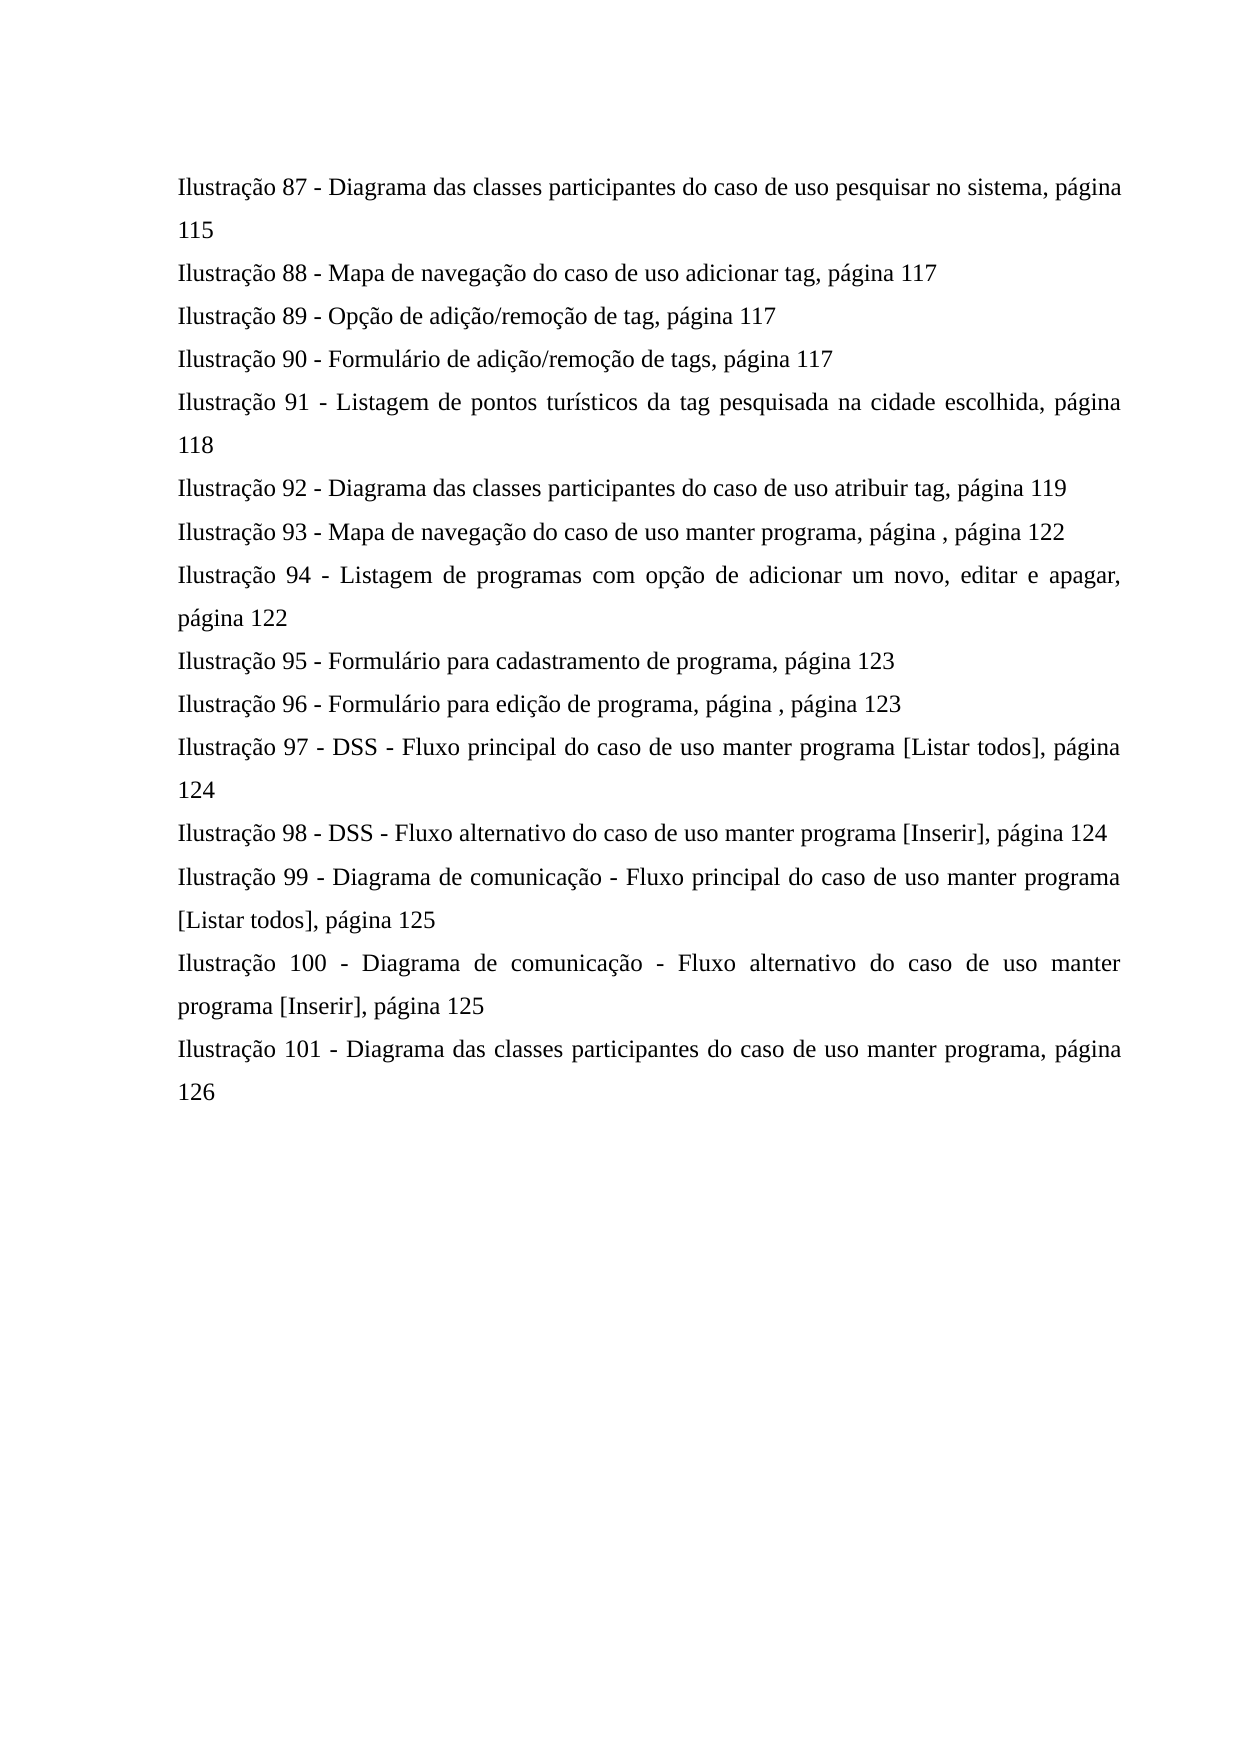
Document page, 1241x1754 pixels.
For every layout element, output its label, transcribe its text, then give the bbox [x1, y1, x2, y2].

text Ilustração 87 - Diagrama das classes participantes do caso de uso pesquisar no sistema, página 115 [177, 172, 1122, 243]
text Ilustração 98 - DSS - Fluxo alternativo do caso de uso manter programa [Inserir], página 124 [177, 818, 1122, 847]
text Ilustração 92 - Diagrama das classes participantes do caso de uso atribuir tag, página 119 [177, 473, 1122, 502]
text Ilustração 96 - Formulário para edição de programa, página , página 123 [177, 689, 1122, 718]
text Ilustração 101 - Diagrama das classes participantes do caso de uso manter programa, página 126 [177, 1034, 1122, 1106]
text Ilustração 90 - Formulário de adição/remoção de tags, página 117 [177, 344, 1122, 373]
text Ilustração 99 - Diagrama de comunicação - Fluxo principal do caso de uso manter programa [Listar todos], página 125 [177, 862, 1122, 933]
text Ilustração 100 - Diagrama de comunicação - Fluxo alternativo do caso de uso manter programa [Inserir], página 125 [177, 948, 1122, 1020]
text Ilustração 95 - Formulário para cadastramento de programa, página 123 [177, 646, 1122, 675]
text Ilustração 89 - Opção de adição/remoção de tag, página 117 [177, 301, 1122, 330]
text Ilustração 97 - DSS - Fluxo principal do caso de uso manter programa [Listar todos], página 124 [177, 732, 1122, 804]
text Ilustração 94 - Listagem de programas com opção de adicionar um novo, editar e apagar, página 122 [177, 560, 1122, 632]
text Ilustração 88 - Mapa de navegação do caso de uso adicionar tag, página 117 [177, 258, 1122, 287]
text Ilustração 91 - Listagem de pontos turísticos da tag pesquisada na cidade escolhida, página 118 [177, 387, 1122, 459]
text Ilustração 93 - Mapa de navegação do caso de uso manter programa, página , página 122 [177, 517, 1122, 545]
